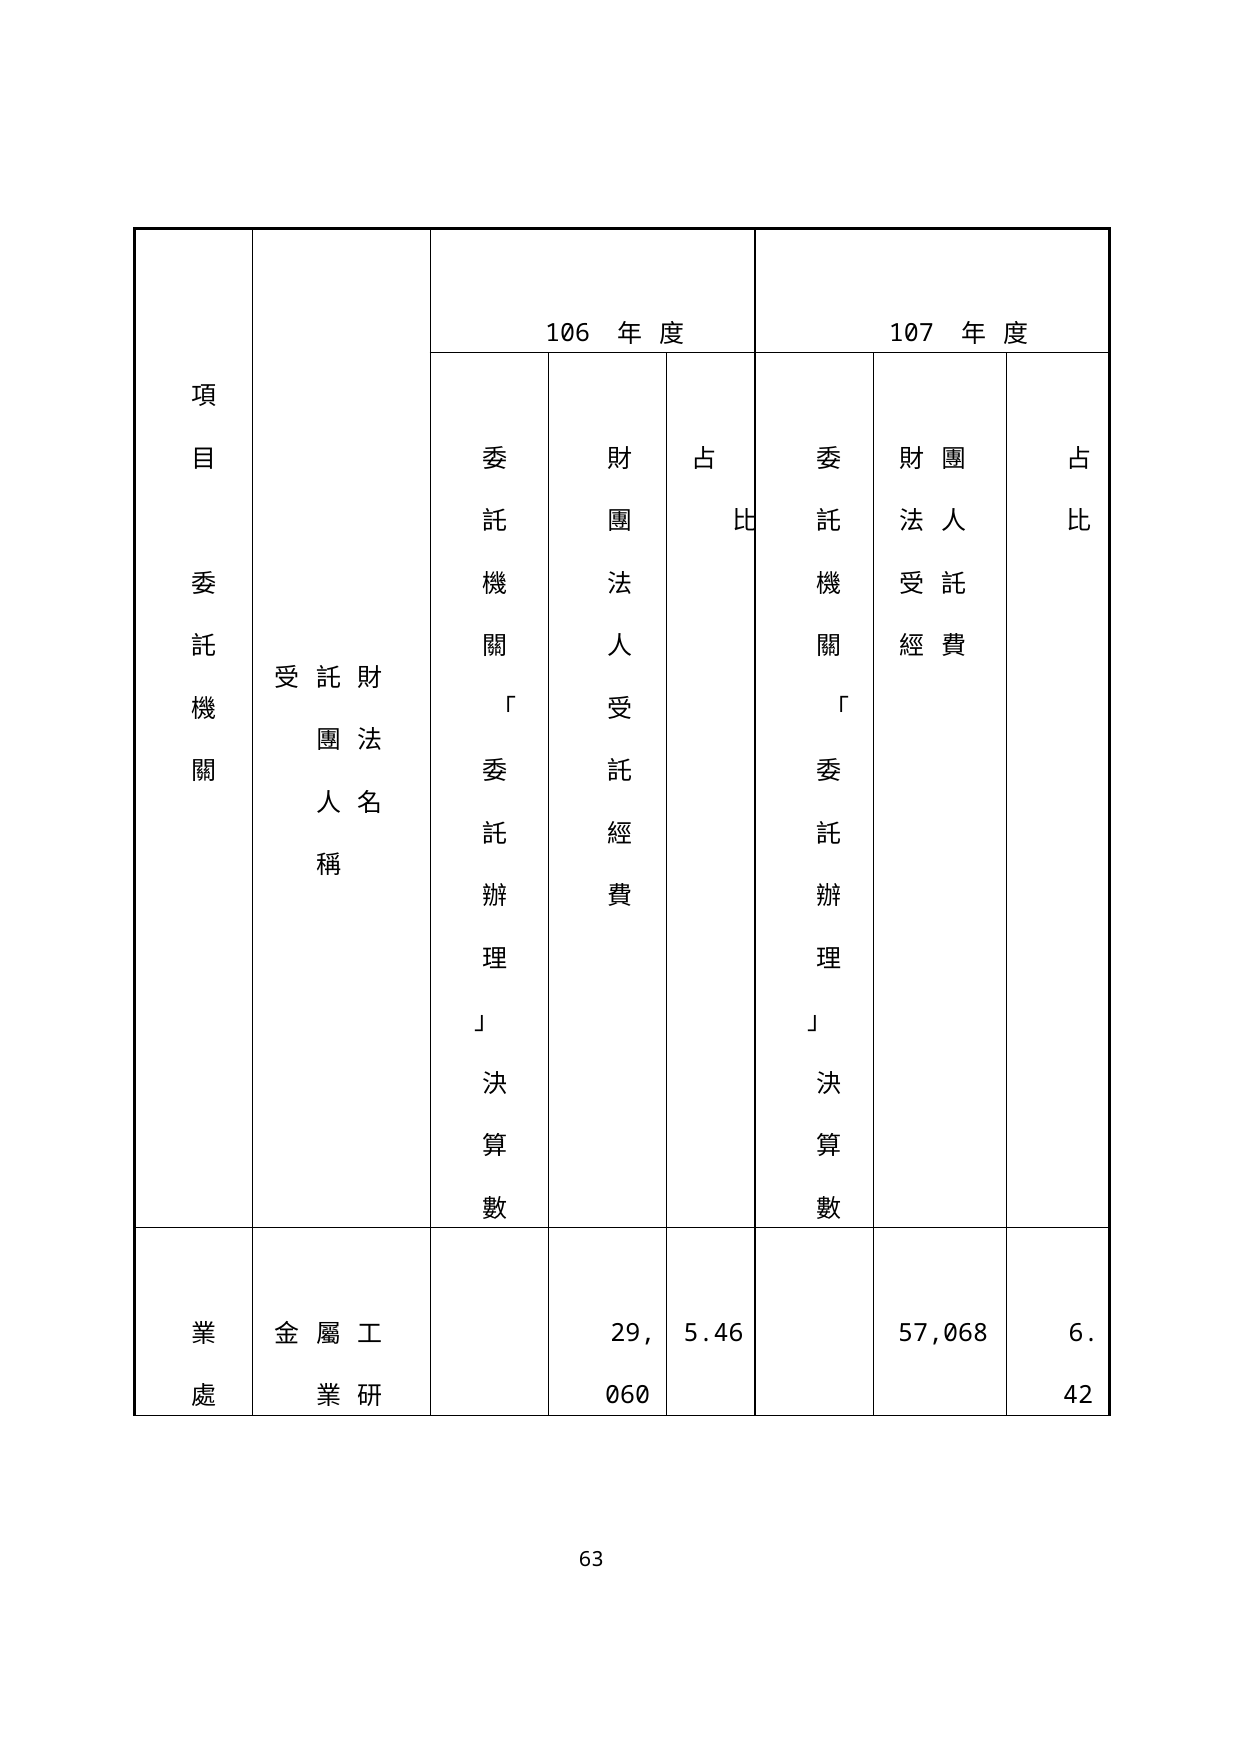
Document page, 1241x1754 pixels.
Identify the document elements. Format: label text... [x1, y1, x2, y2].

table_cell 占比 [667, 353, 754, 1227]
table_cell 占比 [1007, 353, 1108, 1227]
table_cell 財團法人受託經費 [549, 353, 666, 1227]
table_cell 6.42 [1007, 1228, 1108, 1415]
table_cell 57,068 [874, 1228, 1006, 1415]
table_cell 金屬工業研 [253, 1228, 430, 1415]
table_cell 委託機關「委託辦理」決算數 [756, 353, 873, 1227]
table_cell 委託機關「委託辦理」決算數 [431, 353, 548, 1227]
table_cell 29,060 [549, 1228, 666, 1415]
table_cell [756, 1228, 873, 1415]
table_cell [431, 1228, 548, 1415]
table_cell 業處 [136, 1228, 252, 1415]
table_cell 財團法人受託經費 [874, 353, 1006, 1227]
table_header 106年度 [431, 230, 754, 352]
table_header 項目 委託 機關 [136, 230, 252, 1227]
table_cell 5.46 [667, 1228, 754, 1415]
table_header 107年度 [756, 230, 1108, 352]
table_header 受託財團法人名稱 [253, 230, 430, 1227]
